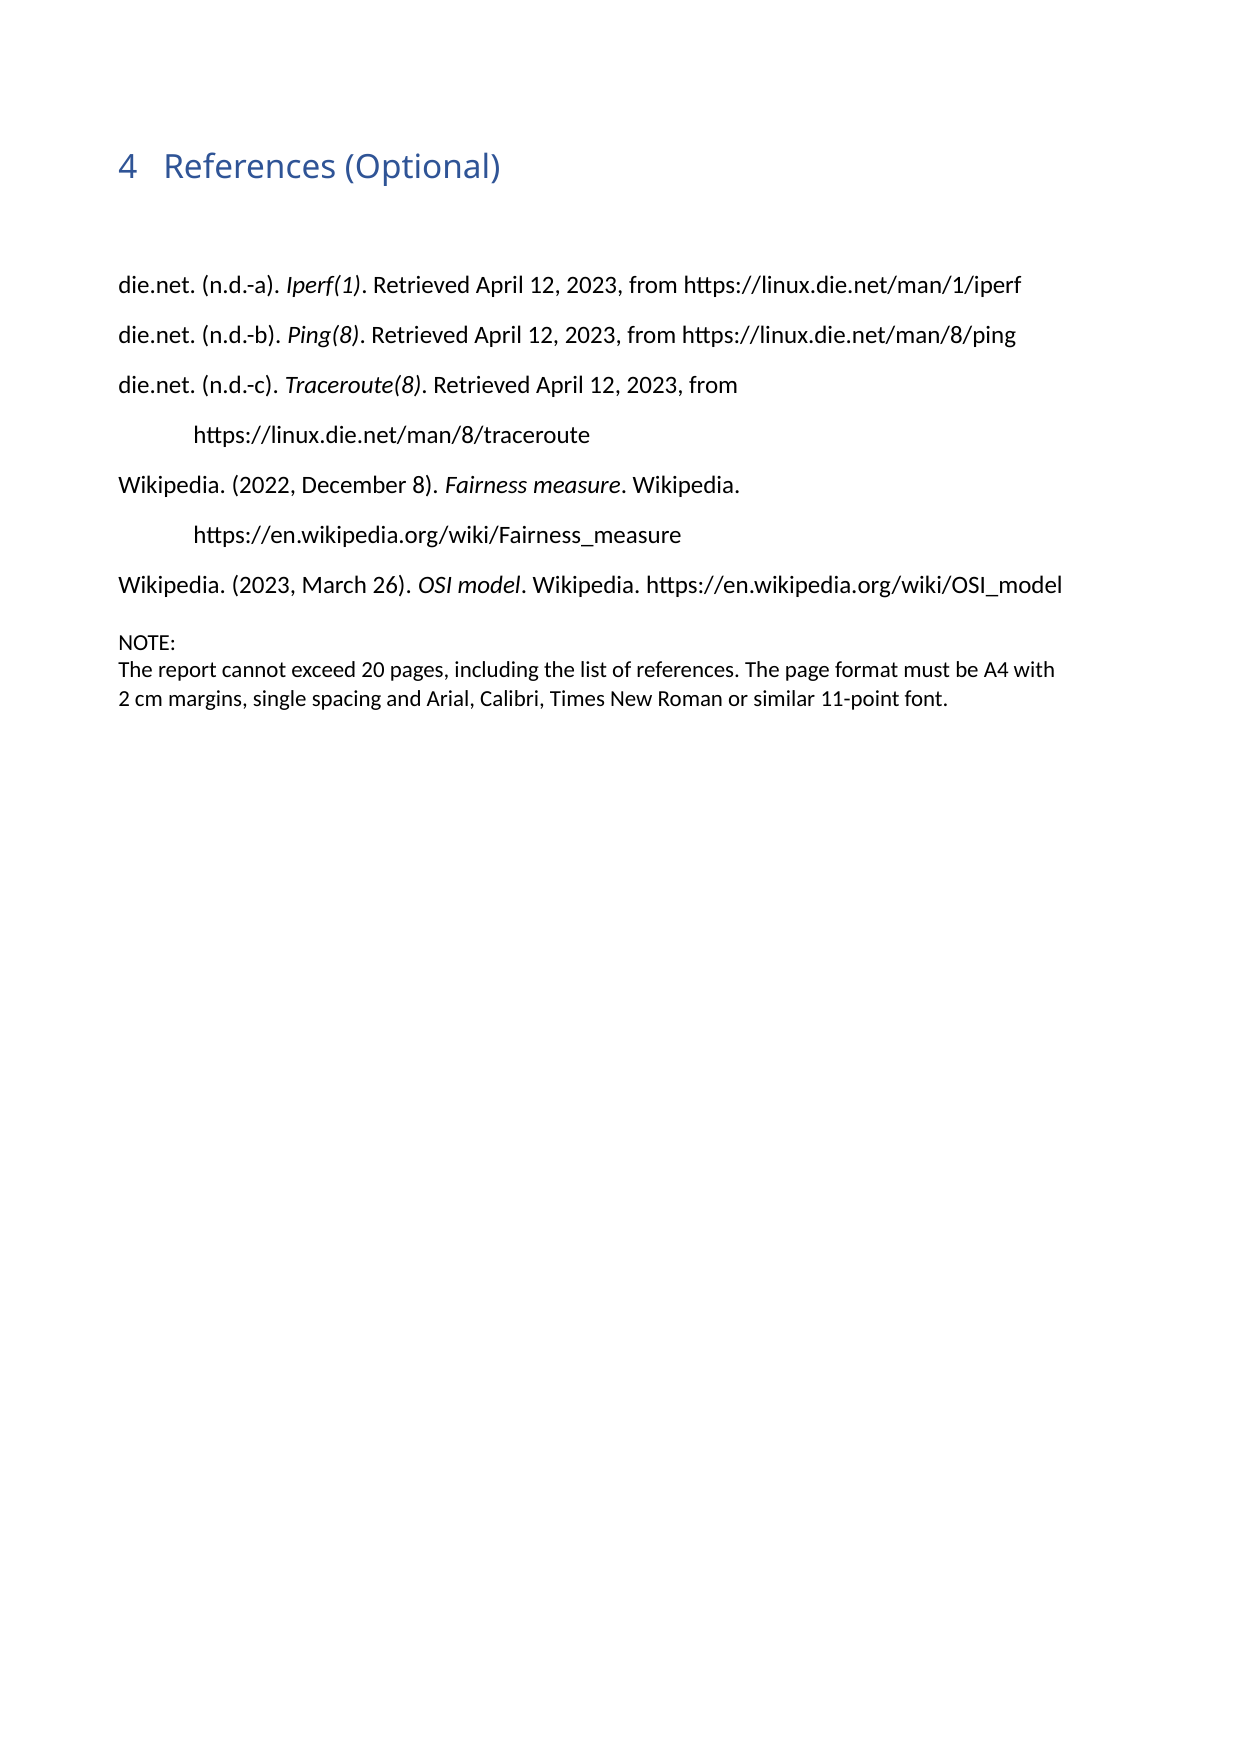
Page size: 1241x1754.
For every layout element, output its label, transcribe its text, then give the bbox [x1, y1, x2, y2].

text die.net. (n.d.-a). Iperf(1). Retrieved April 12, 2023, from https://linux.die.net/man/1/iperf [118, 249, 1122, 299]
text die.net. (n.d.-c). Traceroute(8). Retrieved April 12, 2023, from https://linux.die.net/man/8/traceroute [118, 349, 1122, 449]
text Wikipedia. (2023, March 26). OSI model. Wikipedia. https://en.wikipedia.org/wiki/OSI_model [118, 549, 1122, 599]
text Wikipedia. (2022, December 8). Fairness measure. Wikipedia. https://en.wikipedia.org/wiki/Fairness_measure [118, 449, 1122, 549]
subtitle References (Optional) [118, 143, 1122, 188]
text The report cannot exceed 20 pages, including the list of references. The page format must be A4 with [118, 656, 1122, 684]
text die.net. (n.d.-b). Ping(8). Retrieved April 12, 2023, from https://linux.die.net/man/8/ping [118, 299, 1122, 349]
text 2 cm margins, single spacing and Arial, Calibri, Times New Roman or similar 11-point font. [118, 684, 1122, 712]
text NOTE: [118, 628, 1122, 656]
